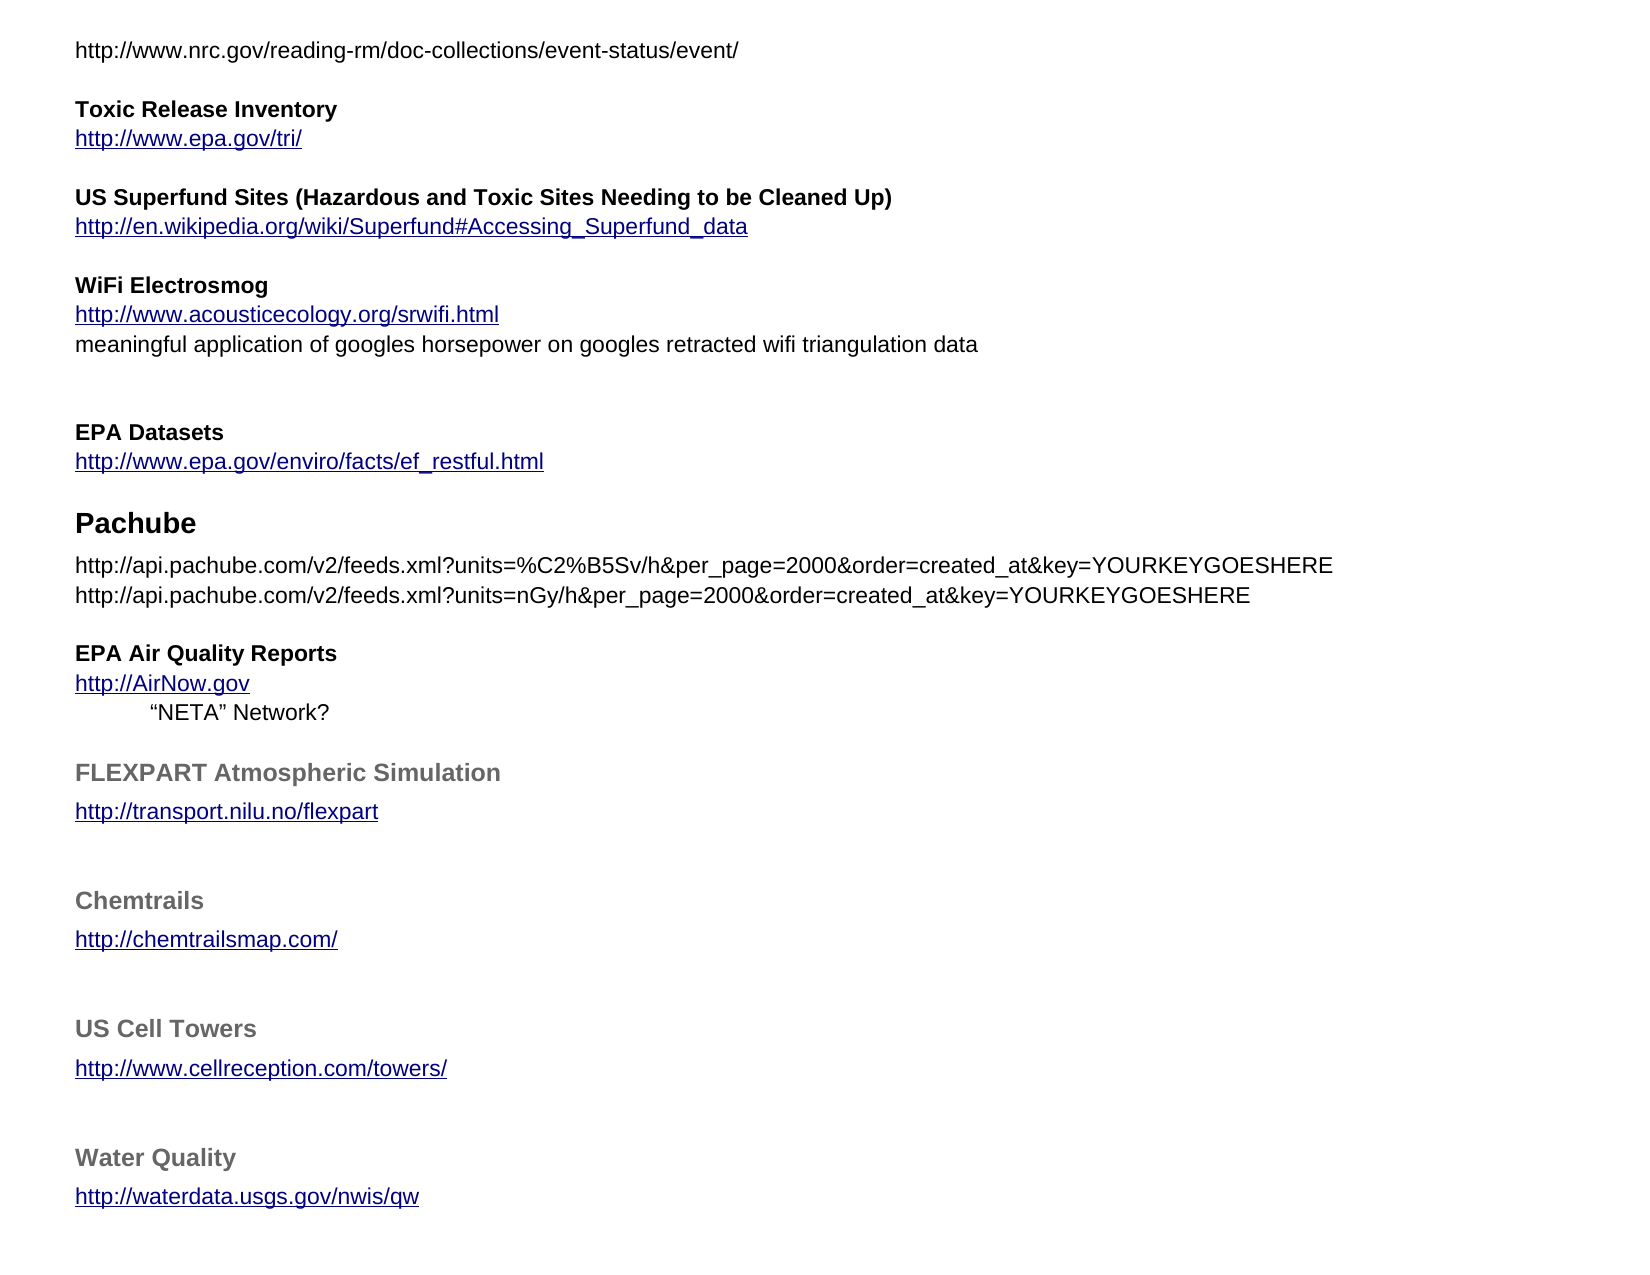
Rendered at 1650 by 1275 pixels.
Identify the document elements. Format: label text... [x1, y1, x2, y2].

subtitle FLEXPART Atmospheric Simulation [75, 758, 1462, 786]
subtitle Chemtrails [75, 887, 1462, 915]
text http://chemtrailsmap.com/ [75, 927, 1462, 953]
text http://api.pachube.com/v2/feeds.xml?units=%C2%B5Sv/h&per_page=2000&order=created_at&key=YOURKEYGOESHERE [75, 553, 1462, 579]
text http://transport.nilu.no/flexpart [75, 799, 1462, 824]
text US Superfund Sites (Hazardous and Toxic Sites Needing to be Cleaned Up) [75, 184, 1462, 210]
text “NETA” Network? [75, 700, 1462, 726]
subtitle Water Quality [75, 1143, 1462, 1171]
text http://www.epa.gov/enviro/facts/ef_restful.html [75, 449, 1462, 474]
text meaningful application of googles horsepower on googles retracted wifi triangulation data [75, 331, 1462, 357]
subtitle US Cell Towers [75, 1015, 1462, 1043]
subtitle Pachube [75, 507, 1462, 540]
text http://en.wikipedia.org/wiki/Superfund#Accessing_Superfund_data [75, 214, 1462, 239]
text WiFi Electrosmog [75, 272, 1462, 298]
text http://api.pachube.com/v2/feeds.xml?units=nGy/h&per_page=2000&order=created_at&key=YOURKEYGOESHERE [75, 582, 1462, 608]
text http://AirNow.gov [75, 671, 1462, 696]
text http://www.acousticecology.org/srwifi.html [75, 302, 1462, 327]
text http://www.nrc.gov/reading-rm/doc-collections/event-status/event/ [75, 37, 1462, 63]
text EPA Air Quality Reports [75, 641, 1462, 667]
text http://www.epa.gov/tri/ [75, 126, 1462, 151]
text http://www.cellreception.com/towers/ [75, 1056, 1462, 1081]
text EPA Datasets [75, 419, 1462, 445]
text Toxic Release Inventory [75, 96, 1462, 122]
text http://waterdata.usgs.gov/nwis/qw [75, 1184, 1462, 1209]
